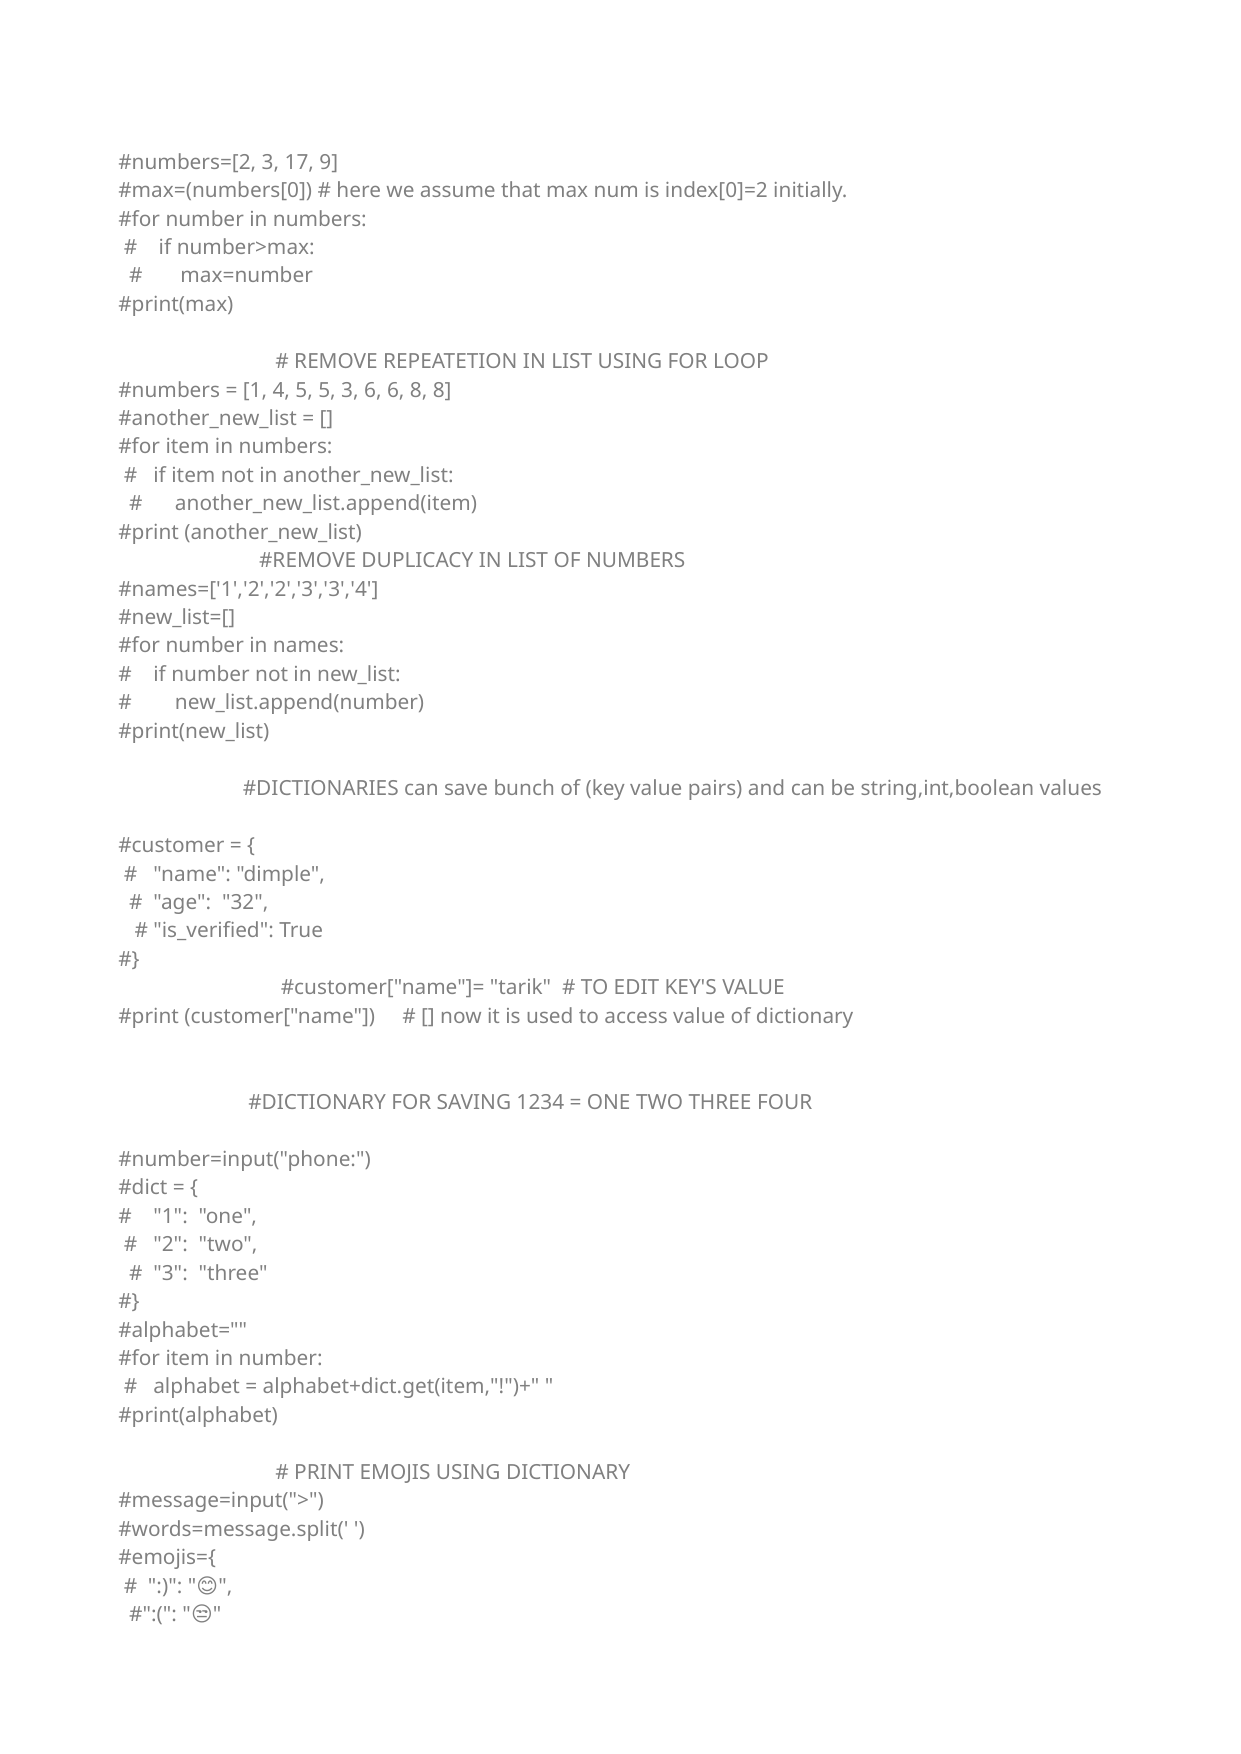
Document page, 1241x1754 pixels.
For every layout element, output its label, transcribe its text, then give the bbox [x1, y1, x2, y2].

text #numbers=[2, 3, 17, 9] #max=(numbers[0]) # here we assume that max num is index[0]=2 initially. #for number in numbers: # if number>max: # max=number #print(max) # REMOVE REPEATETION IN LIST USING FOR LOOP #numbers = [1, 4, 5, 5, 3, 6, 6, 8, 8] #another_new_list = [] #for item in numbers: # if item not in another_new_list: # another_new_list.append(item) #print (another_new_list) #REMOVE DUPLICACY IN LIST OF NUMBERS #names=['1','2','2','3','3','4'] #new_list=[] #for number in names: # if number not in new_list: # new_list.append(number) #print(new_list) #DICTIONARIES can save bunch of (key value pairs) and can be string,int,boolean values #customer = { # "name": "dimple", # "age": "32", # "is_verified": True #} #customer["name"]= "tarik" # TO EDIT KEY'S VALUE #print (customer["name"]) # [] now it is used to access value of dictionary #DICTIONARY FOR SAVING 1234 = ONE TWO THREE FOUR #number=input("phone:") #dict = { # "1": "one", # "2": "two", # "3": "three" #} #alphabet="" #for item in number: # alphabet = alphabet+dict.get(item,"!")+" " #print(alphabet) # PRINT EMOJIS USING DICTIONARY #message=input(">") #words=message.split(' ') #emojis={ # ":)": "😊", #":(": "😒" [118, 118, 1122, 1628]
